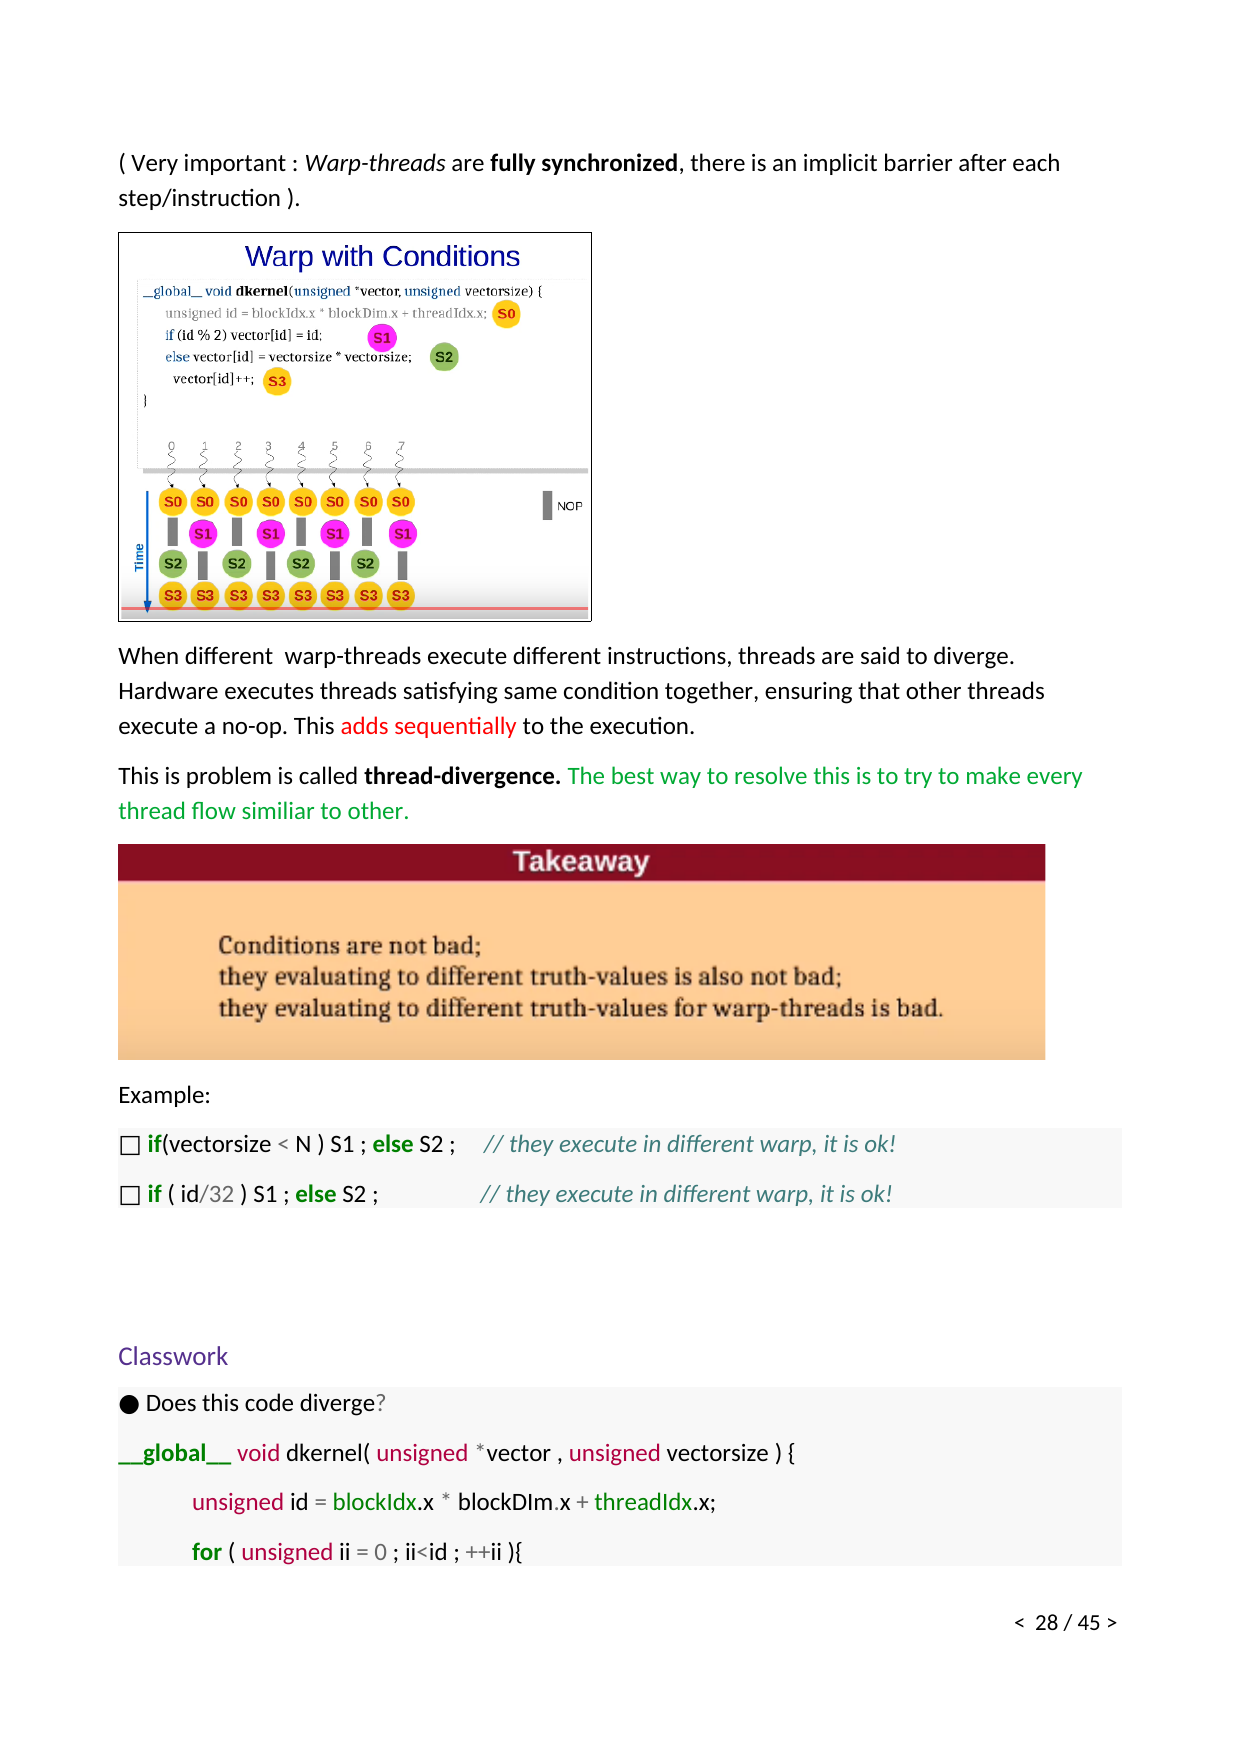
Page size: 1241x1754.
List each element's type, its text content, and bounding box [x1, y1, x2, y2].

text Example: [118, 1079, 1122, 1109]
text for ( unsigned ii = 0 ; ii<id ; ++ii ){ [118, 1536, 1122, 1566]
picture [118, 844, 1046, 1060]
text ( Very important : Warp-threads are fully synchronized, there is an implicit barrier after each step/instruction ). [118, 148, 1122, 213]
text When different warp-threads execute different instructions, threads are said to diverge. Hardware executes threads satisfying same condition together, ensuring that other threads execute a no-op. This adds sequentially to the execution. [118, 640, 1122, 741]
text __global__ void dkernel( unsigned *vector , unsigned vectorsize ) { [118, 1437, 1122, 1467]
picture [121, 235, 589, 619]
text □ if(vectorsize < N ) S1 ; else S2 ; // they execute in different warp, it is ok! [118, 1128, 1122, 1159]
text unsigned id = blockIdx.x * blockDIm.x + threadIdx.x; [118, 1486, 1122, 1517]
subtitle Classwork [118, 1339, 1122, 1372]
text □ if ( id/32 ) S1 ; else S2 ; // they execute in different warp, it is ok! [118, 1178, 1122, 1208]
text ● Does this code diverge? [118, 1387, 1122, 1418]
text This is problem is called thread-divergence. The best way to resolve this is to try to make every thread flow similiar to other. [118, 760, 1122, 826]
